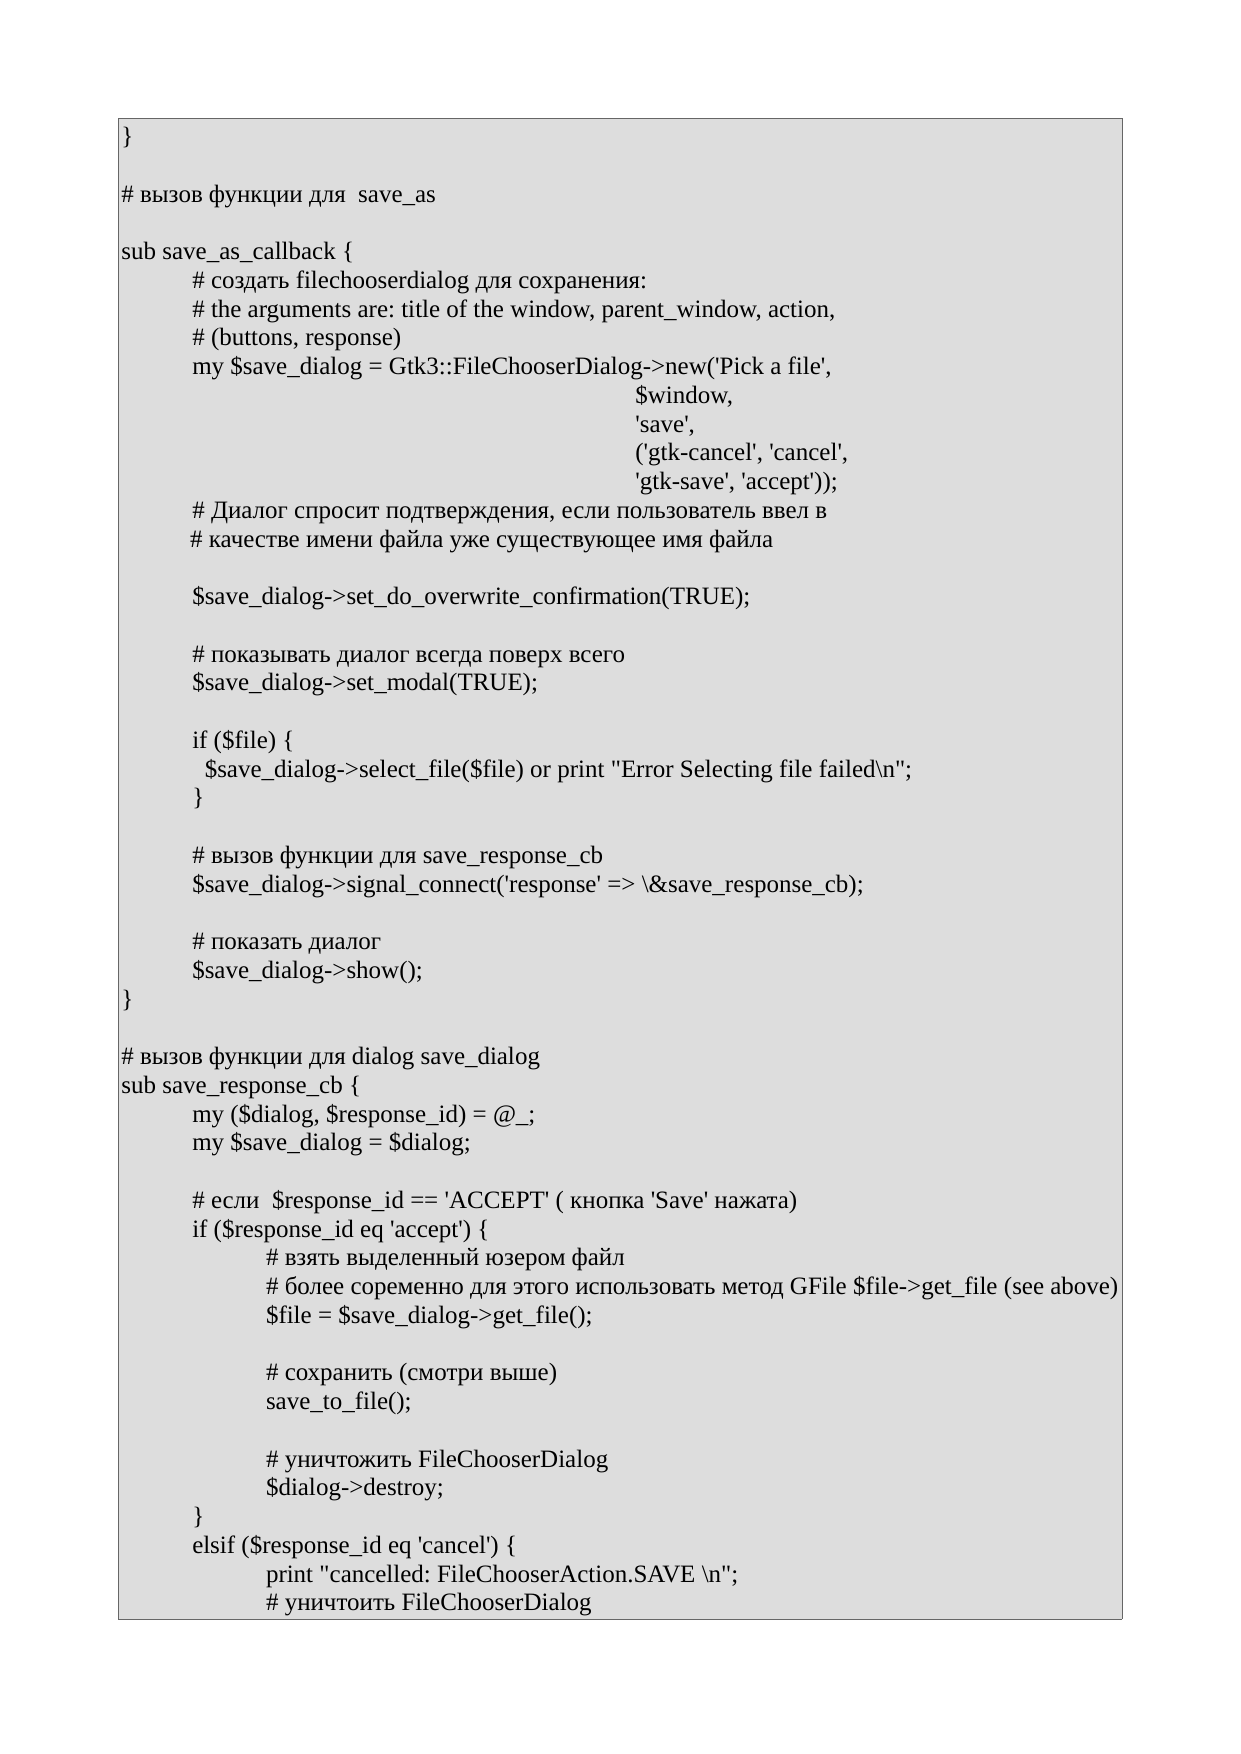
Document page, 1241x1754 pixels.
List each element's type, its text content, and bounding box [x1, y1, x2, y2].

text 'gtk-save', 'accept')); [119, 463, 1122, 492]
text # показывать диалог всегда поверх всего [119, 636, 1122, 664]
text my ($dialog, $response_id) = @_; [119, 1096, 1122, 1124]
text # уничтожить FileChooserDialog [119, 1441, 1122, 1469]
text # сохранить (смотри выше) [119, 1354, 1122, 1383]
text ('gtk-cancel', 'cancel', [119, 434, 1122, 463]
text } [119, 1498, 1122, 1527]
text $save_dialog->set_modal(TRUE); [119, 664, 1122, 693]
text if ($file) { [119, 722, 1122, 751]
text } [119, 119, 1122, 147]
text print "cancelled: FileChooserAction.SAVE \n"; [119, 1556, 1122, 1584]
text sub save_response_cb { [119, 1067, 1122, 1096]
text $window, [119, 377, 1122, 406]
text my $save_dialog = $dialog; [119, 1124, 1122, 1153]
text # показать диалог [119, 923, 1122, 952]
text } [119, 981, 1122, 1009]
text if ($response_id eq 'accept') { [119, 1211, 1122, 1239]
text # качестве имени файла уже существующее имя файла [119, 521, 1122, 549]
text # создать filechooserdialog для сохранения: [119, 262, 1122, 291]
text $file = $save_dialog->get_file(); [119, 1297, 1122, 1326]
text my $save_dialog = Gtk3::FileChooserDialog->new('Pick a file', [119, 348, 1122, 377]
text # более соременно для этого использовать метод GFile $file->get_file (see above) [119, 1268, 1122, 1297]
text elsif ($response_id eq 'cancel') { [119, 1527, 1122, 1556]
text # the arguments are: title of the window, parent_window, action, [119, 291, 1122, 319]
text # взять выделенный юзером файл [119, 1239, 1122, 1268]
text $save_dialog->signal_connect('response' => \&save_response_cb); [119, 866, 1122, 894]
text $save_dialog->show(); [119, 952, 1122, 981]
text # уничтоить FileChooserDialog [119, 1584, 1122, 1619]
text $save_dialog->set_do_overwrite_confirmation(TRUE); [119, 578, 1122, 607]
text sub save_as_callback { [119, 233, 1122, 262]
text # вызов функции для dialog save_dialog [119, 1038, 1122, 1067]
text save_to_file(); [119, 1383, 1122, 1412]
text 'save', [119, 406, 1122, 434]
text # вызов функции для save_as [119, 176, 1122, 204]
text # если $response_id == 'ACCEPT' ( кнопка 'Save' нажата) [119, 1182, 1122, 1211]
text # вызов функции для save_response_cb [119, 837, 1122, 866]
text } [119, 779, 1122, 808]
text $save_dialog->select_file($file) or print "Error Selecting file failed\n"; [119, 751, 1122, 779]
text # (buttons, response) [119, 319, 1122, 348]
text $dialog->destroy; [119, 1469, 1122, 1498]
text # Диалог спросит подтверждения, если пользователь ввел в [119, 492, 1122, 521]
